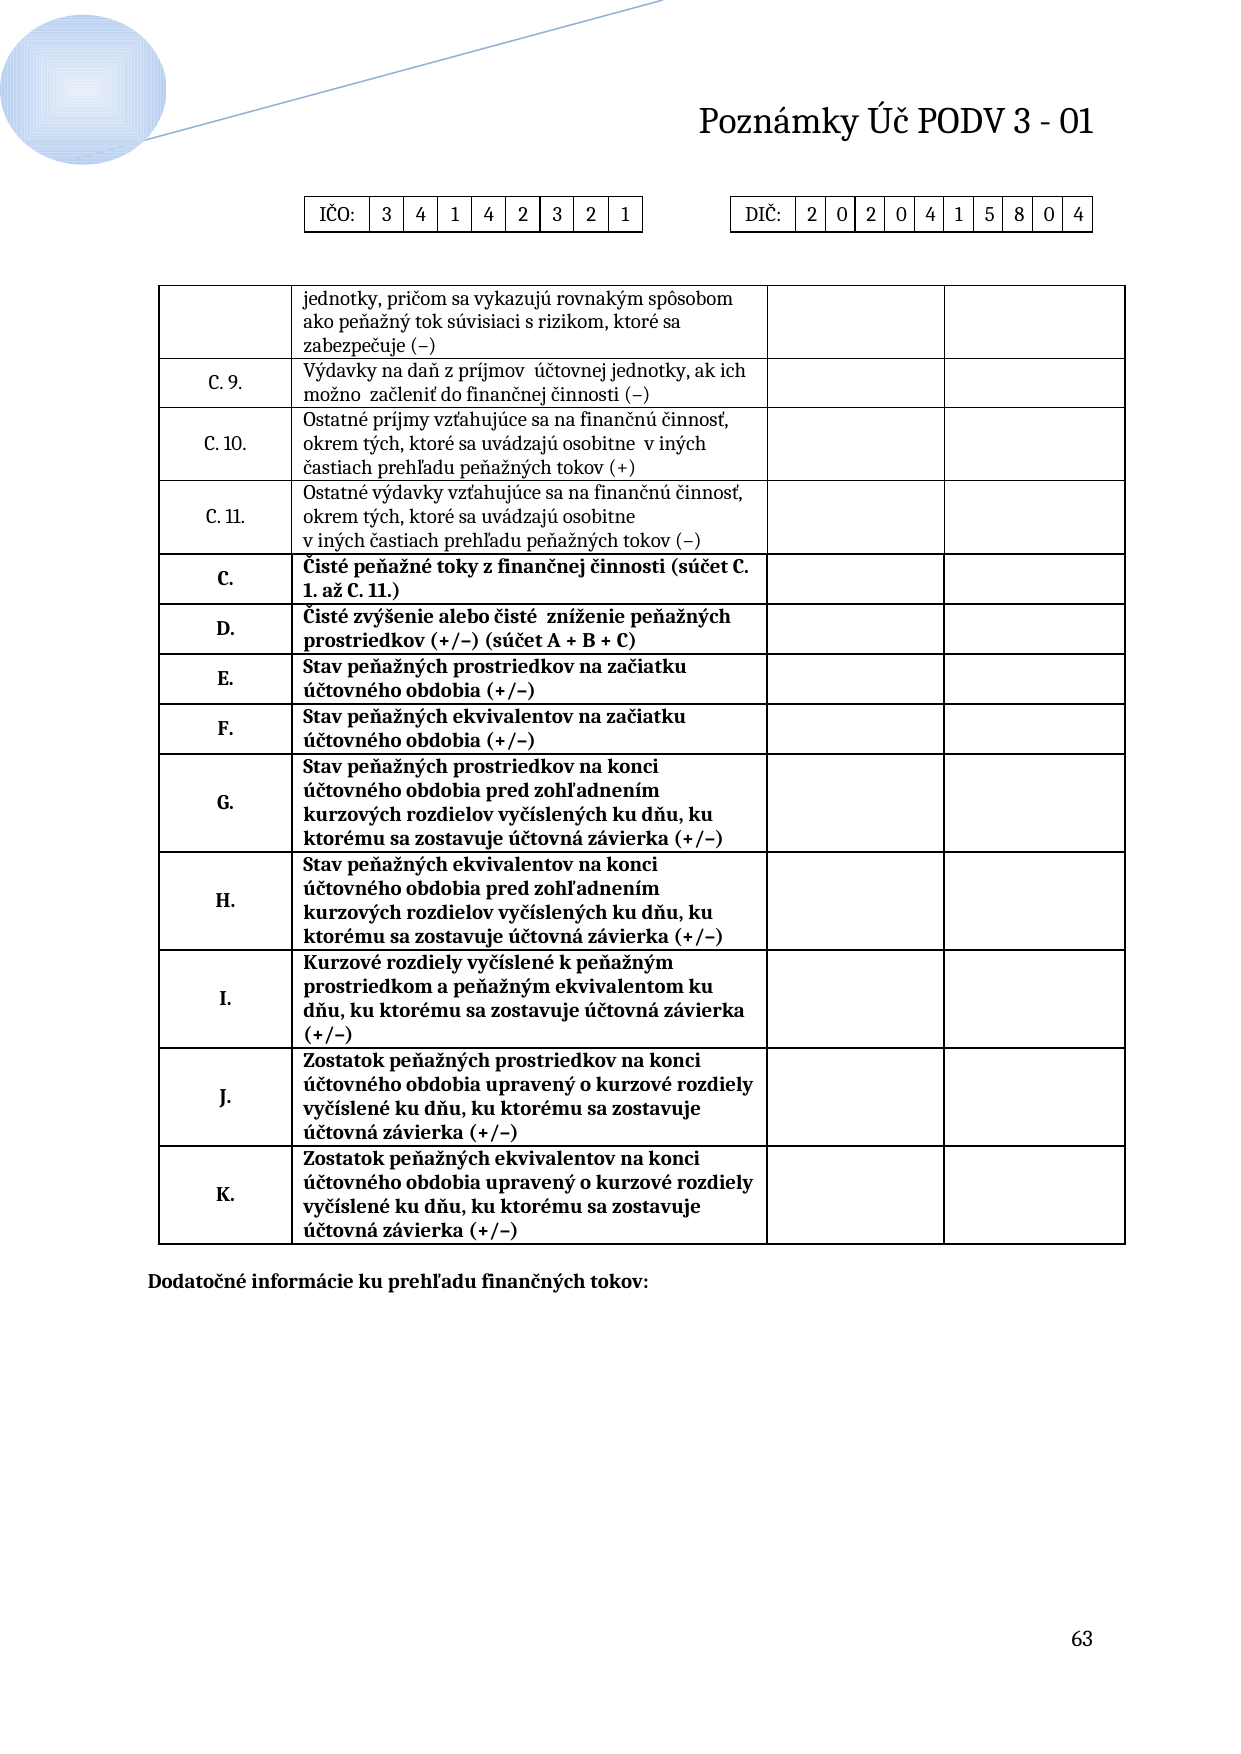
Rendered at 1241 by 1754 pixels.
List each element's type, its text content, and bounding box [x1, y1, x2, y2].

table_cell [768, 705, 943, 753]
table_cell Zostatok peňažných ekvivalentov na konci účtovného obdobia upravený o kurzové rozdiely vyčíslené ku dňu, ku ktorému sa zostavuje účtovná závierka (+/–) [293, 1147, 766, 1242]
table_cell E. [160, 655, 291, 703]
table_cell Zostatok peňažných prostriedkov na konci účtovného obdobia upravený o kurzové rozdiely vyčíslené ku dňu, ku ktorému sa zostavuje účtovná závierka (+/–) [293, 1049, 766, 1144]
table_cell Stav peňažných ekvivalentov na začiatku účtovného obdobia (+/–) [293, 705, 766, 753]
table_cell [768, 359, 944, 407]
table_cell Ostatné výdavky vzťahujúce sa na finančnú činnosť, okrem tých, ktoré sa uvádzajú osobitne v iných častiach prehľadu peňažných tokov (–) [292, 481, 767, 553]
table_cell [160, 286, 291, 358]
table_cell [945, 408, 1124, 480]
table_cell [768, 408, 944, 480]
table_cell [945, 1147, 1124, 1242]
table_cell [768, 481, 944, 553]
table_cell [945, 853, 1124, 949]
table_cell Ostatné príjmy vzťahujúce sa na finančnú činnosť, okrem tých, ktoré sa uvádzajú osobitne v iných častiach prehľadu peňažných tokov (+) [292, 408, 767, 480]
table_cell [945, 1049, 1124, 1144]
table_cell I. [160, 951, 291, 1047]
table_cell [945, 481, 1124, 553]
table_cell Stav peňažných ekvivalentov na konci účtovného obdobia pred zohľadnením kurzových rozdielov vyčíslených ku dňu, ku ktorému sa zostavuje účtovná závierka (+/–) [293, 853, 766, 949]
table_cell Stav peňažných prostriedkov na konci účtovného obdobia pred zohľadnením kurzových rozdielov vyčíslených ku dňu, ku ktorému sa zostavuje účtovná závierka (+/–) [293, 755, 766, 851]
table_cell Čisté peňažné toky z finančnej činnosti (súčet C. 1. až C. 11.) [293, 555, 766, 603]
text Dodatočné informácie ku prehľadu finančných tokov: [148, 1269, 1107, 1293]
table_cell [768, 1049, 943, 1144]
table_cell K. [160, 1147, 291, 1242]
table_cell [945, 951, 1124, 1047]
table_cell [768, 951, 943, 1047]
table_cell [945, 655, 1124, 703]
table_cell H. [160, 853, 291, 949]
table_cell C. 10. [160, 408, 291, 480]
table_cell jednotky, pričom sa vykazujú rovnakým spôsobom ako peňažný tok súvisiaci s rizikom, ktoré sa zabezpečuje (–) [292, 286, 767, 358]
table_cell [945, 286, 1124, 358]
table_cell [768, 755, 943, 851]
table_cell J. [160, 1049, 291, 1144]
table_cell [945, 605, 1124, 653]
table_cell [768, 853, 943, 949]
table_cell D. [160, 605, 291, 653]
table_cell [768, 655, 943, 703]
table_cell [945, 555, 1124, 603]
table_cell Stav peňažných prostriedkov na začiatku účtovného obdobia (+/–) [293, 655, 766, 703]
table_cell Kurzové rozdiely vyčíslené k peňažným prostriedkom a peňažným ekvivalentom ku dňu, ku ktorému sa zostavuje účtovná závierka (+/–) [293, 951, 766, 1047]
table_cell [945, 359, 1124, 407]
table_cell [945, 755, 1124, 851]
table_cell C. [160, 555, 291, 603]
table_cell [768, 555, 943, 603]
table_cell F. [160, 705, 291, 753]
table_cell Čisté zvýšenie alebo čisté zníženie peňažných prostriedkov (+/–) (súčet A + B + C) [293, 605, 766, 653]
table_cell C. 9. [160, 359, 291, 407]
table_cell [945, 705, 1124, 753]
table_cell [768, 605, 943, 653]
table_cell C. 11. [160, 481, 291, 553]
table_cell [768, 1147, 943, 1242]
table_cell Výdavky na daň z príjmov účtovnej jednotky, ak ich možno začleniť do finančnej činnosti (–) [292, 359, 767, 407]
table_cell G. [160, 755, 291, 851]
table_cell [768, 286, 944, 358]
